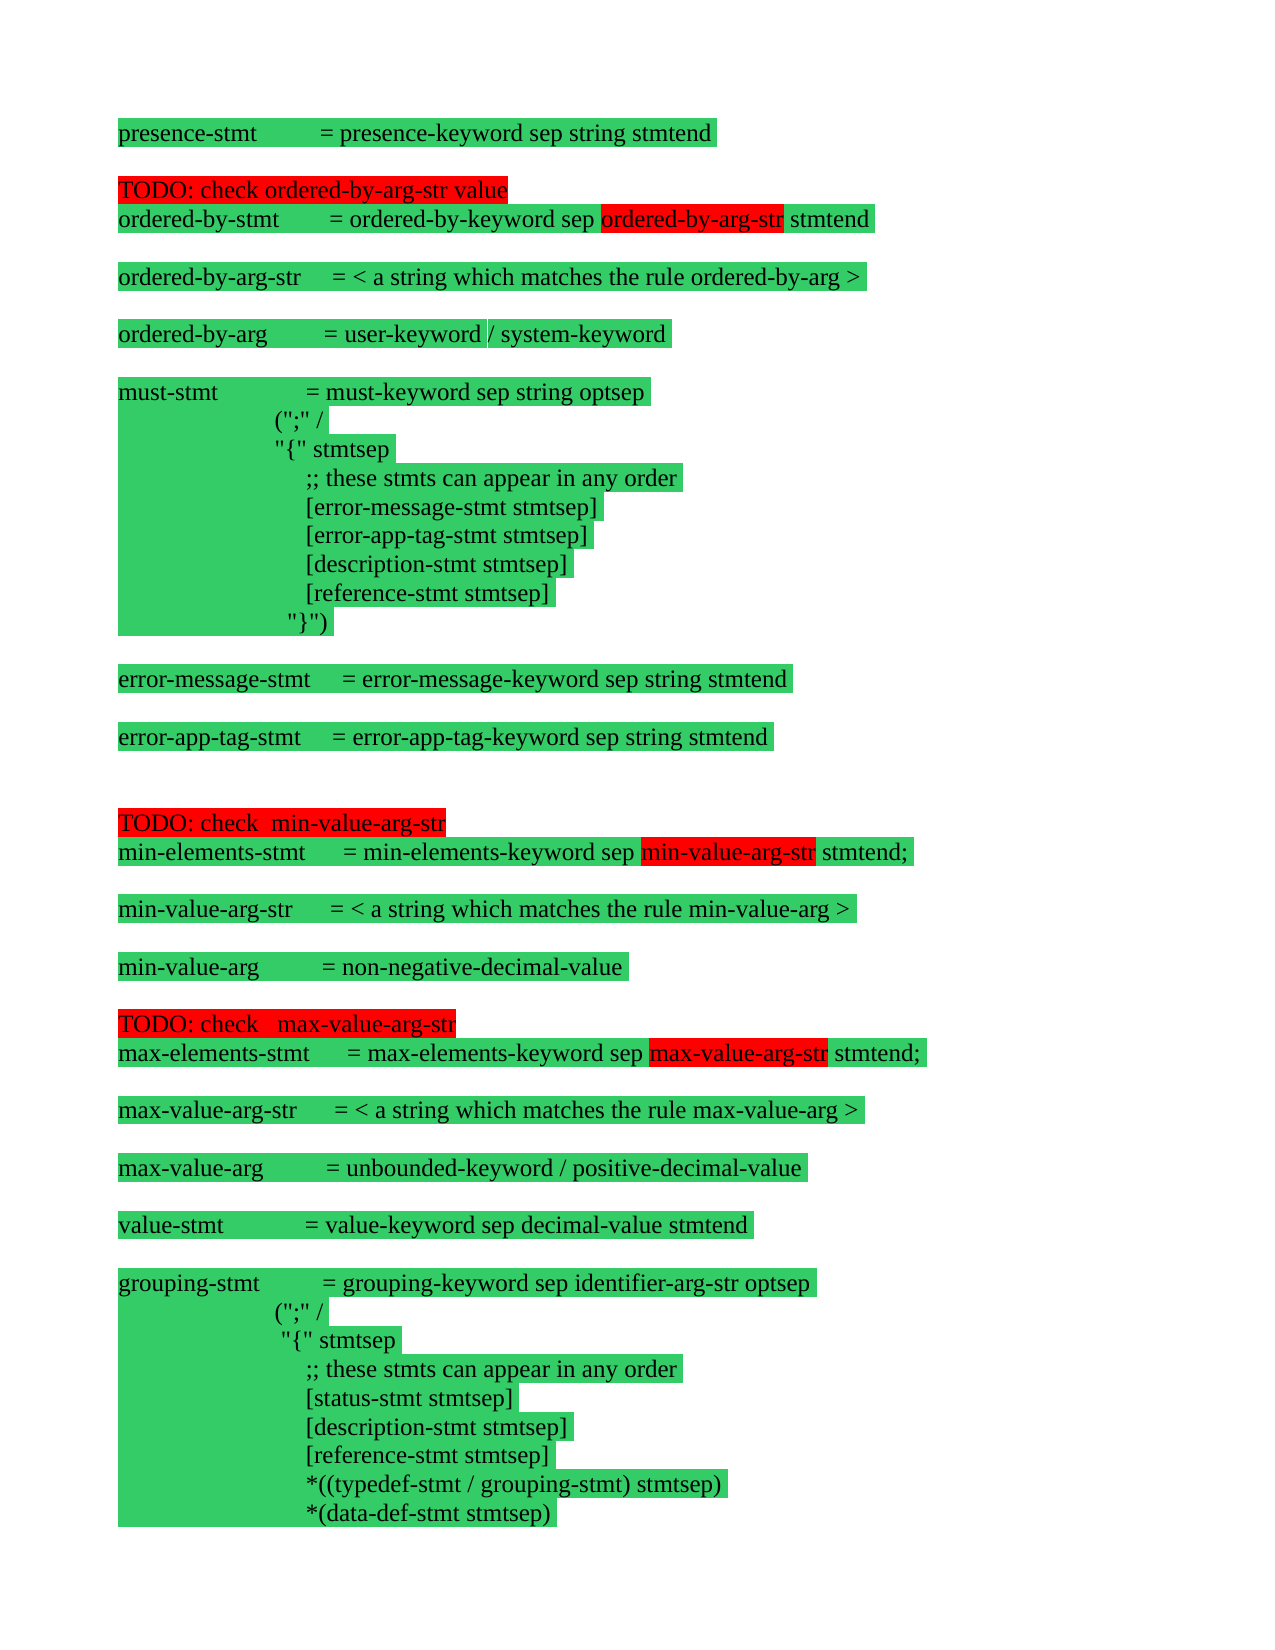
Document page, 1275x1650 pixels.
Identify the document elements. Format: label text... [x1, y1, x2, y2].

text min-value-arg-str = < a string which matches the rule min-value-arg > [118, 894, 1157, 923]
text TODO: check max-value-arg-str [118, 1009, 1157, 1038]
text max-elements-stmt = max-elements-keyword sep max-value-arg-str stmtend; [118, 1038, 1157, 1067]
text error-message-stmt = error-message-keyword sep string stmtend [118, 664, 1157, 693]
text ;; these stmts can appear in any order [118, 463, 1157, 492]
text ordered-by-stmt = ordered-by-keyword sep ordered-by-arg-str stmtend [118, 204, 1157, 233]
text grouping-stmt = grouping-keyword sep identifier-arg-str optsep [118, 1268, 1157, 1297]
text "}") [118, 607, 1157, 636]
text [status-stmt stmtsep] [118, 1383, 1157, 1412]
text min-value-arg = non-negative-decimal-value [118, 952, 1157, 981]
text *(data-def-stmt stmtsep) [118, 1498, 1157, 1527]
text must-stmt = must-keyword sep string optsep [118, 377, 1157, 406]
text TODO: check min-value-arg-str [118, 808, 1157, 837]
text (";" / [118, 406, 1157, 434]
text ;; these stmts can appear in any order [118, 1354, 1157, 1383]
text "{" stmtsep [118, 434, 1157, 463]
text [description-stmt stmtsep] [118, 1412, 1157, 1441]
text [reference-stmt stmtsep] [118, 1441, 1157, 1469]
text max-value-arg = unbounded-keyword / positive-decimal-value [118, 1153, 1157, 1182]
text [error-app-tag-stmt stmtsep] [118, 521, 1157, 549]
text (";" / [118, 1297, 1157, 1326]
text ordered-by-arg = user-keyword / system-keyword [118, 319, 1157, 348]
text max-value-arg-str = < a string which matches the rule max-value-arg > [118, 1096, 1157, 1124]
text *((typedef-stmt / grouping-stmt) stmtsep) [118, 1469, 1157, 1498]
text [error-message-stmt stmtsep] [118, 492, 1157, 521]
text presence-stmt = presence-keyword sep string stmtend [118, 118, 1157, 147]
text min-elements-stmt = min-elements-keyword sep min-value-arg-str stmtend; [118, 837, 1157, 866]
text "{" stmtsep [118, 1326, 1157, 1354]
text TODO: check ordered-by-arg-str value [118, 176, 1157, 204]
text value-stmt = value-keyword sep decimal-value stmtend [118, 1211, 1157, 1239]
text [description-stmt stmtsep] [118, 549, 1157, 578]
text ordered-by-arg-str = < a string which matches the rule ordered-by-arg > [118, 262, 1157, 291]
text [reference-stmt stmtsep] [118, 578, 1157, 607]
text error-app-tag-stmt = error-app-tag-keyword sep string stmtend [118, 722, 1157, 751]
